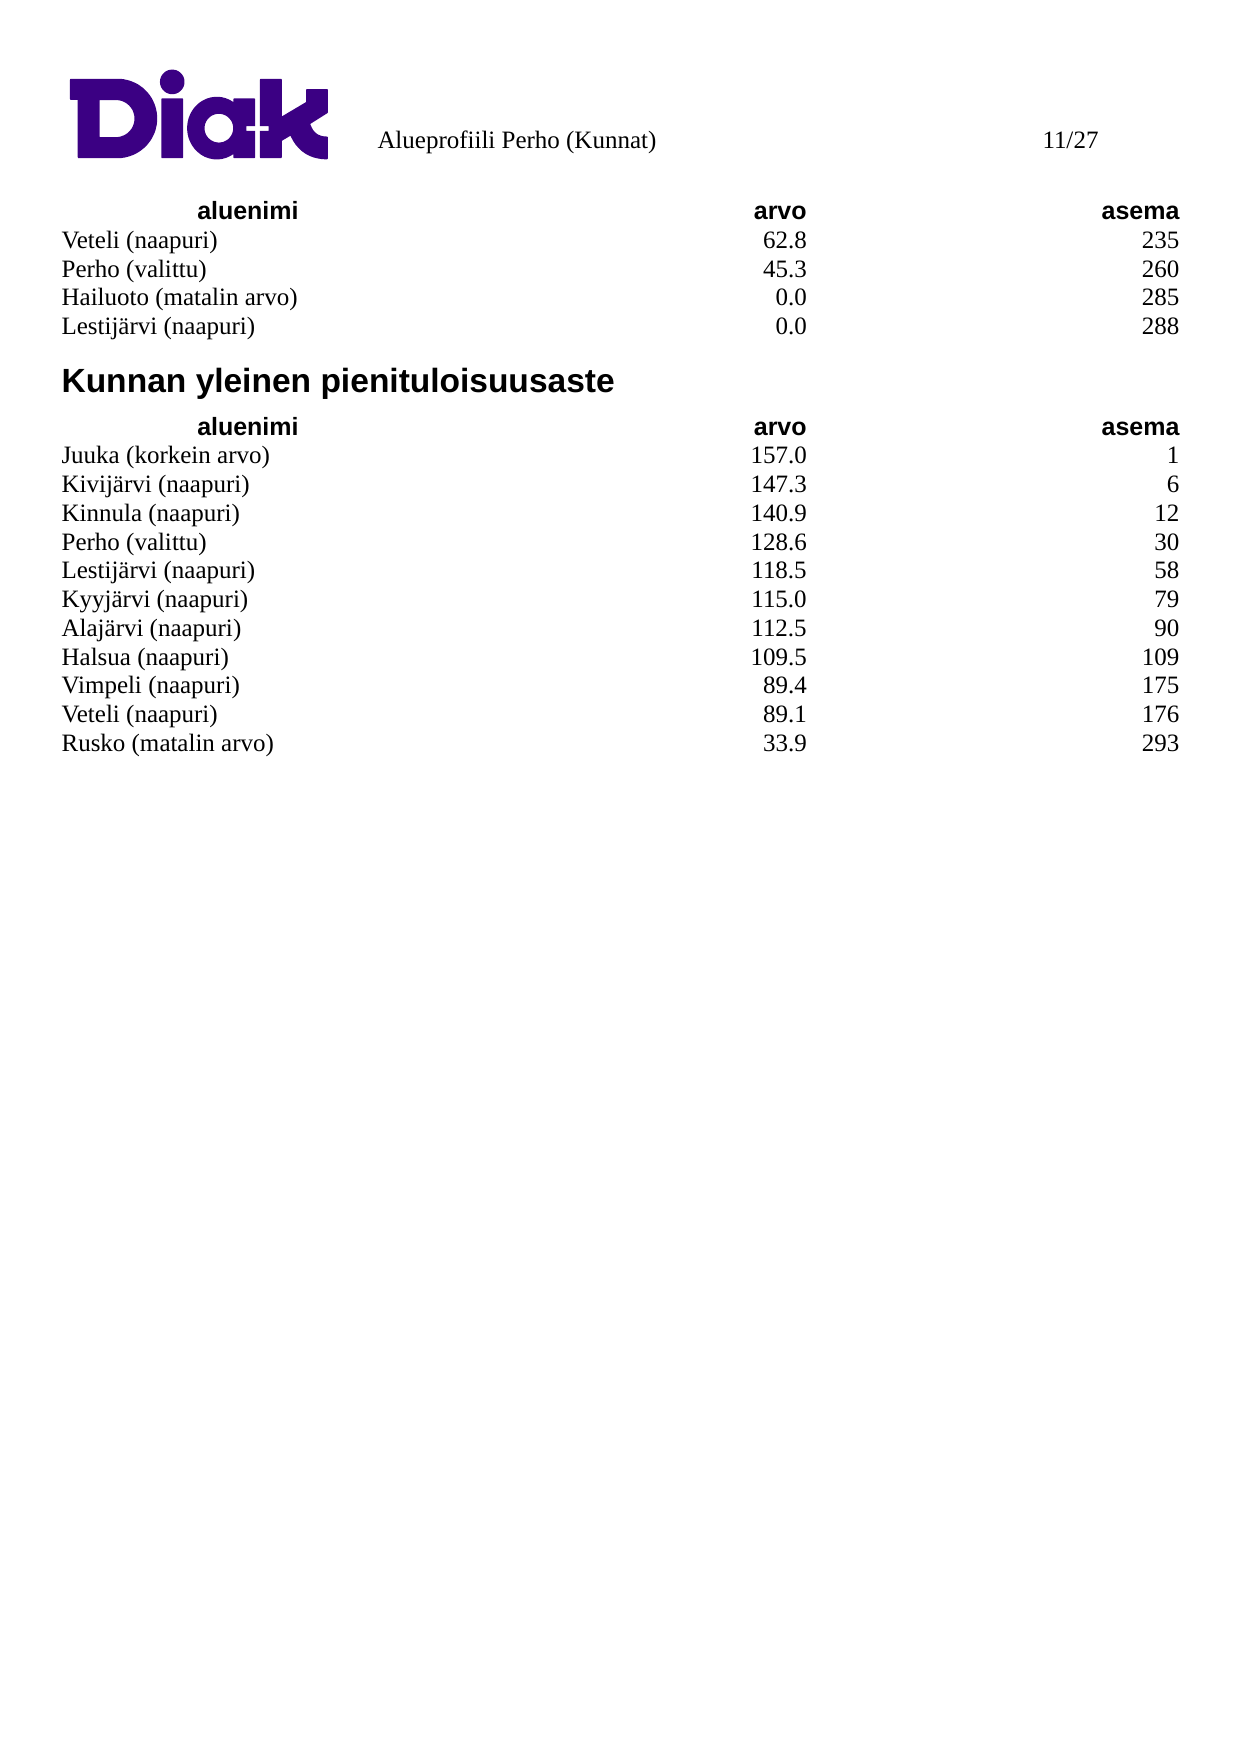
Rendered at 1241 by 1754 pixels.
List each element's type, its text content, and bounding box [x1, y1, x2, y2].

table_header aluenimi [61, 196, 434, 225]
table_header asema [806, 196, 1179, 225]
table_cell 115.0 [434, 584, 806, 613]
table_cell 285 [806, 283, 1179, 311]
table_cell 118.5 [434, 556, 806, 584]
table_cell 235 [806, 225, 1179, 254]
table_cell Rusko (matalin arvo) [61, 728, 434, 757]
table_cell 147.3 [434, 469, 806, 498]
table_cell Perho (valittu) [61, 527, 434, 556]
table_header aluenimi [61, 412, 434, 441]
table_cell Veteli (naapuri) [61, 225, 434, 254]
table_cell 175 [806, 671, 1179, 699]
table_header arvo [434, 412, 806, 441]
table_cell 176 [806, 699, 1179, 728]
table_cell Juuka (korkein arvo) [61, 441, 434, 469]
table_cell 79 [806, 584, 1179, 613]
table_cell 0.0 [434, 283, 806, 311]
table_cell 89.4 [434, 671, 806, 699]
table_cell Veteli (naapuri) [61, 699, 434, 728]
table_cell 62.8 [434, 225, 806, 254]
table_cell Vimpeli (naapuri) [61, 671, 434, 699]
table_cell 33.9 [434, 728, 806, 757]
table_cell 109 [806, 642, 1179, 671]
table_cell 109.5 [434, 642, 806, 671]
table_cell Kyyjärvi (naapuri) [61, 584, 434, 613]
subtitle Kunnan yleinen pienituloisuusaste [61, 361, 1179, 399]
table_cell 6 [806, 469, 1179, 498]
table_cell 89.1 [434, 699, 806, 728]
table_header arvo [434, 196, 806, 225]
table_cell Halsua (naapuri) [61, 642, 434, 671]
table_cell Kinnula (naapuri) [61, 498, 434, 527]
table_cell 12 [806, 498, 1179, 527]
table_cell 0.0 [434, 311, 806, 340]
table_cell 112.5 [434, 613, 806, 642]
table_cell 157.0 [434, 441, 806, 469]
table_cell Lestijärvi (naapuri) [61, 556, 434, 584]
table_cell 30 [806, 527, 1179, 556]
table_cell 260 [806, 254, 1179, 282]
table_cell 288 [806, 311, 1179, 340]
table_cell 90 [806, 613, 1179, 642]
table_cell Lestijärvi (naapuri) [61, 311, 434, 340]
table_cell Hailuoto (matalin arvo) [61, 283, 434, 311]
table_cell Kivijärvi (naapuri) [61, 469, 434, 498]
table_header asema [806, 412, 1179, 441]
table_cell 293 [806, 728, 1179, 757]
table_cell 58 [806, 556, 1179, 584]
table_cell 140.9 [434, 498, 806, 527]
table_cell 1 [806, 441, 1179, 469]
table_cell 45.3 [434, 254, 806, 282]
table_cell 128.6 [434, 527, 806, 556]
table_cell Perho (valittu) [61, 254, 434, 282]
table_cell Alajärvi (naapuri) [61, 613, 434, 642]
